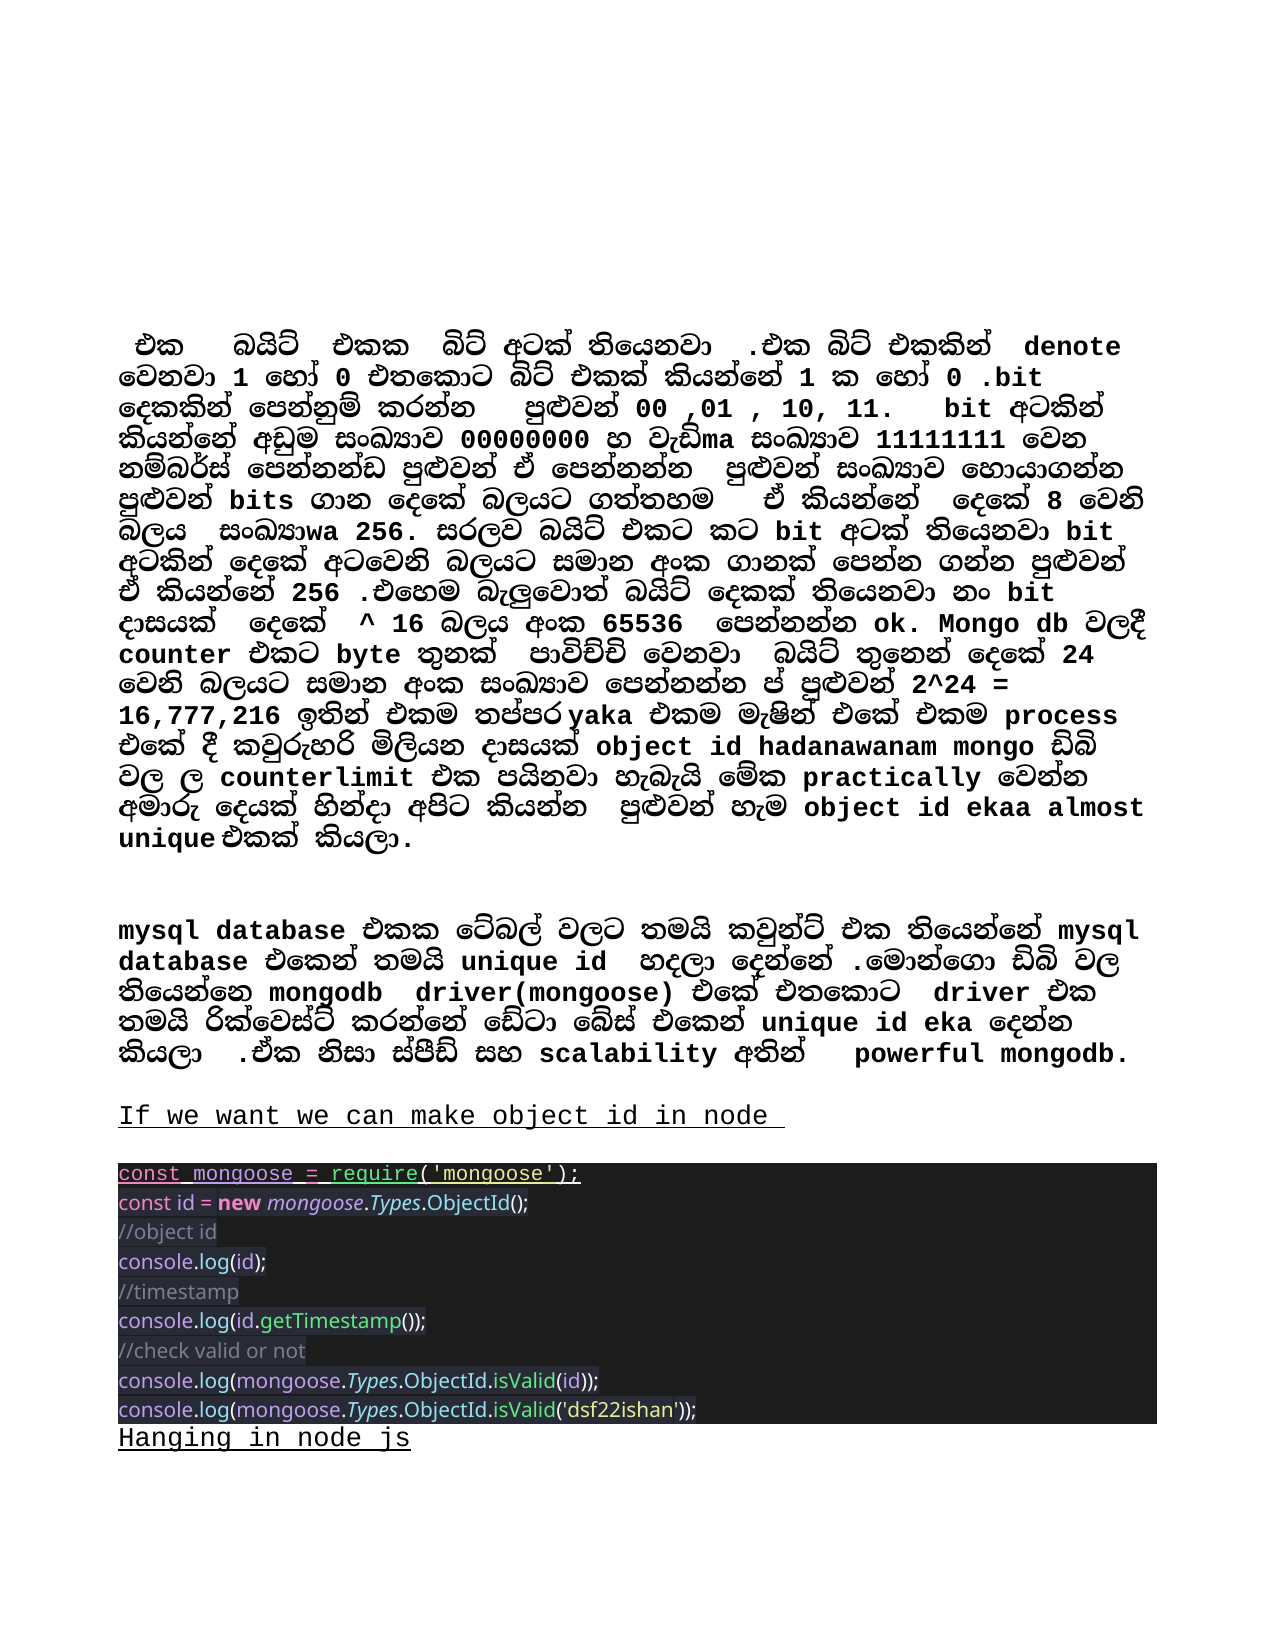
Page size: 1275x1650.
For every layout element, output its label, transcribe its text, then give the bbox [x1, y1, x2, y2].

text //check valid or not [118, 1335, 1157, 1365]
text console.log(mongoose.Types.ObjectId.isValid('dsf22ishan')); [118, 1394, 1157, 1424]
text const id = new mongoose.Types.ObjectId(); [118, 1187, 1157, 1216]
text එක බයිට් එකක බිට් අටක් තියෙනවා .එක බිට් එකකින් denote වෙනවා 1 හෝ 0 එතකොට බිට් එකක් කියන්නේ 1 ක හෝ 0 .bit දෙකකින් පෙන්නුම් කරන්න පුළුවන් 00 ,01 , 10, 11. bit අටකින් කියන්නේ අඩුම සංඛ්‍යාව 00000000 හ වැඩිma සංඛ්‍යාව 11111111 වෙන නම්බර්ස් පෙන්නන්ඩ පුළුවන් ඒ පෙන්නන්න පුළුවන් සංඛ්‍යාව හොයාගන්න පුළුවන් bits ගාන දෙකේ බලයට ගත්තහම ඒ කියන්නේ දෙකේ 8 වෙනි බලය සංඛ්‍යාwa 256. සරලව බයිට් එකට කට bit අටක් තියෙනවා bit අටකින් දෙකේ අටවෙනි බලයට සමාන අංක ගානක් පෙන්න ගන්න පුළුවන් ඒ කියන්නේ 256 .එහෙම බැලුවොත් බයිට් දෙකක් තියෙනවා නං bit දාසයක් දෙකේ ^ 16 බලය අංක 65536 පෙන්නන්න ok. Mongo db වලදී counter එකට byte තුනක් පාවිච්චි වෙනවා බයිට් තුනෙන් දෙකේ 24 වෙනි බලයට සමාන අංක සංඛ්‍යාව පෙන්නන්න ප් පුළුවන් 2^24 = 16,777,216 ඉතින් එකම තප්පරyaka එකම මැෂින් එකේ එකම process එකේ දී කවුරුහරි මිලියන දාසයක් object id hadanawanam mongo ඩිබි වල ල counterlimit එක පයිනවා හැබැයි මේක practically වෙන්න අමාරු දෙයක් හින්දා අපිට කියන්න පුළුවන් හැම object id ekaa almost uniqueඑකක් කියලා. [118, 333, 1157, 856]
text const mongoose = require('mongoose'); [118, 1163, 1157, 1187]
text //object id [118, 1216, 1157, 1246]
text Hanging in node js [118, 1424, 1157, 1455]
text mysql database එකක ටේබල් වලට තමයි කවුන්ට් එක තියෙන්නේ mysql database එකෙන් තමයි unique id හදලා දෙන්නේ .මොන්ගො ඩිබි වල තියෙන්නෙ mongodb driver(mongoose) එකේ එතකොට driver එක තමයි රික්වෙස්ට් කරන්නේ ඩේටා බේස් එකෙන් unique id eka දෙන්න කියලා .ඒක නිසා ස්පීඩ් සහ scalability අතින් powerful mongodb. [118, 917, 1157, 1071]
text //timestamp [118, 1276, 1157, 1305]
text console.log(id.getTimestamp()); [118, 1305, 1157, 1335]
text If we want we can make object id in node [118, 1101, 1157, 1132]
text console.log(mongoose.Types.ObjectId.isValid(id)); [118, 1365, 1157, 1394]
text console.log(id); [118, 1246, 1157, 1276]
